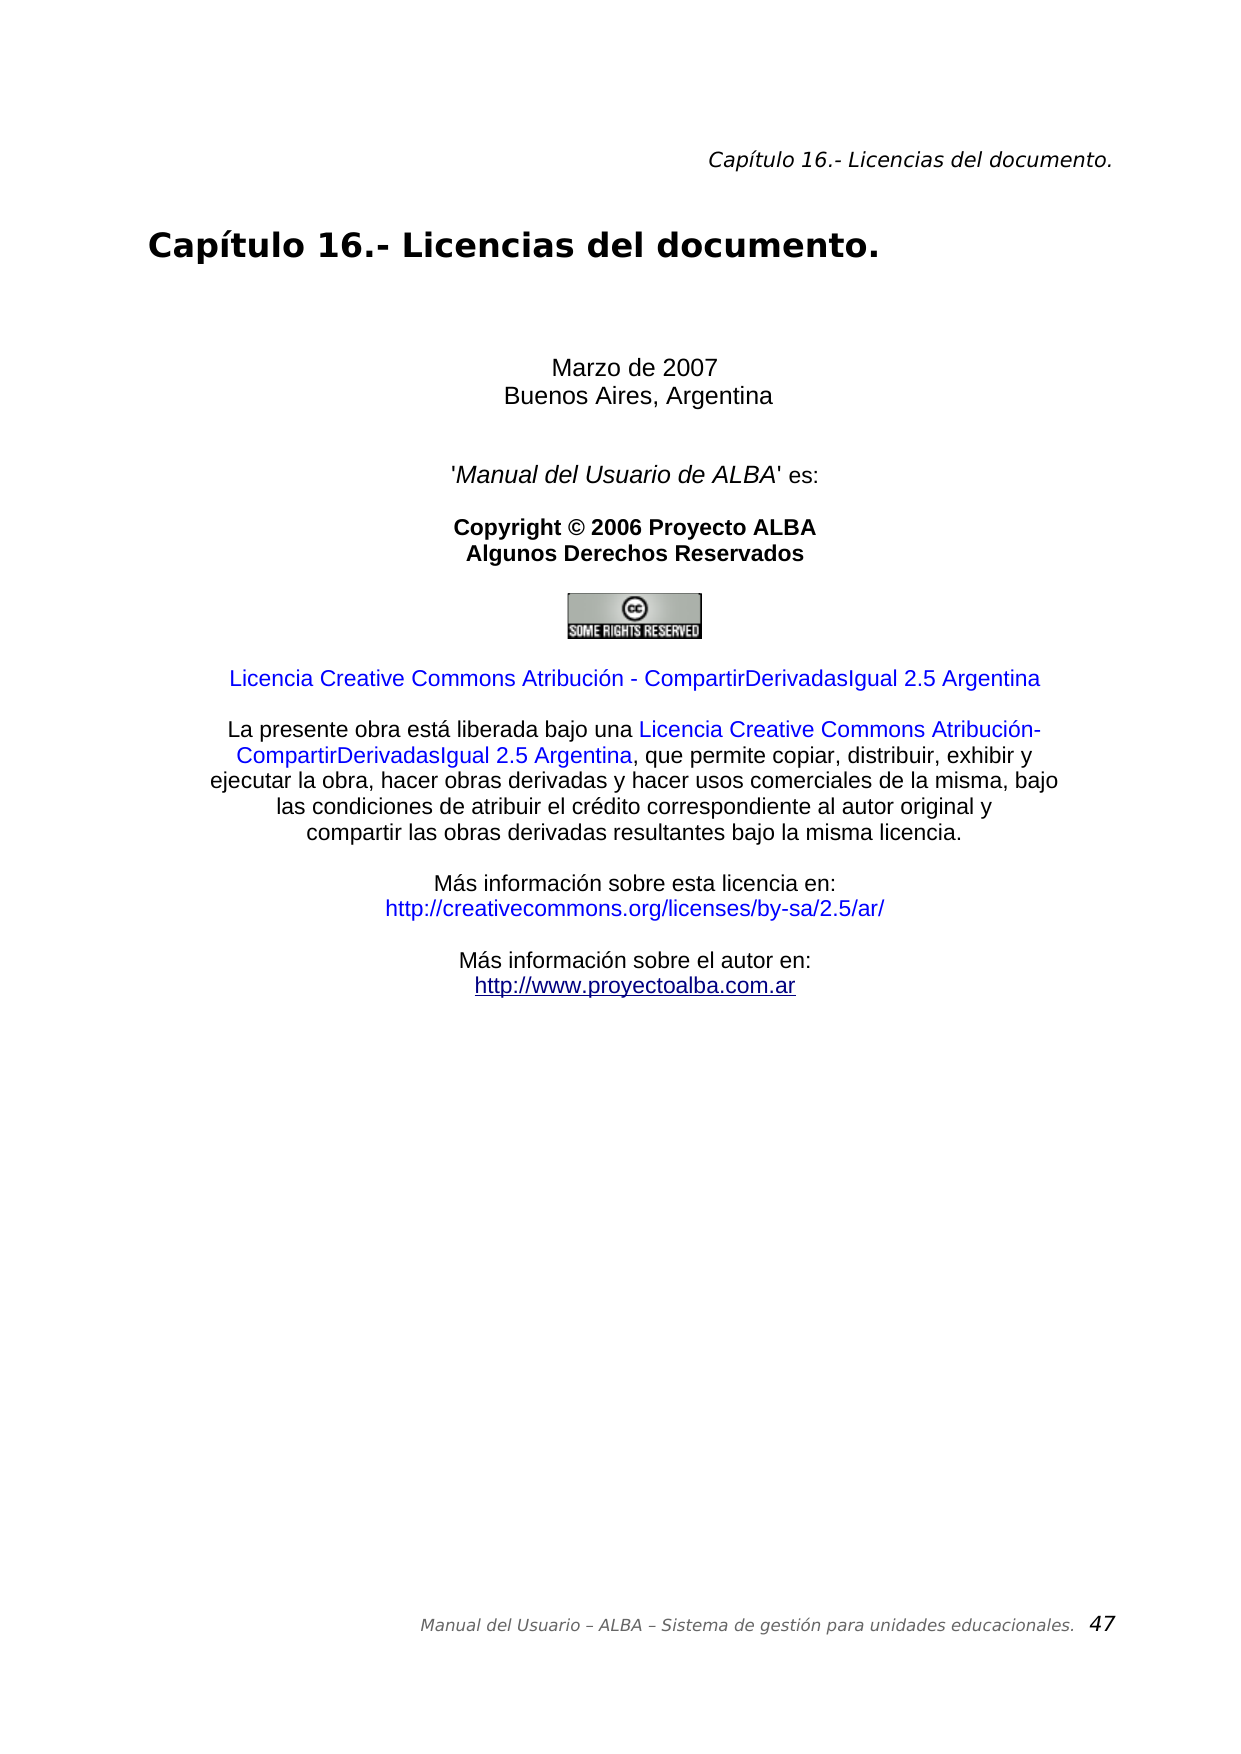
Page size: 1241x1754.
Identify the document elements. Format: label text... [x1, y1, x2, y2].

text compartir las obras derivadas resultantes bajo la misma licencia. [205, 819, 1064, 845]
picture [567, 593, 702, 639]
text Algunos Derechos Reservados [148, 540, 1122, 566]
text La presente obra está liberada bajo una Licencia Creative Commons Atribución-CompartirDerivadasIgual 2.5 Argentina, que permite copiar, distribuir, exhibir y ejecutar la obra, hacer obras derivadas y hacer usos comerciales de la misma, bajo las condiciones de atribuir el crédito correspondiente al autor original y [205, 717, 1064, 819]
subtitle Capítulo 16.- Licencias del documento. [148, 226, 1122, 265]
text Más información sobre esta licencia en: [148, 870, 1122, 896]
text Más información sobre el autor en: [148, 947, 1122, 973]
text http://creativecommons.org/licenses/by-sa/2.5/ar/ [148, 896, 1122, 922]
text Licencia Creative Commons Atribución - CompartirDerivadasIgual 2.5 Argentina [148, 665, 1122, 691]
text http://www.proyectoalba.com.ar [148, 973, 1122, 998]
text Marzo de 2007 [148, 354, 1122, 382]
text 'Manual del Usuario de ALBA' es: [148, 461, 1122, 489]
text Buenos Aires, Argentina [148, 382, 1122, 410]
text Copyright © 2006 Proyecto ALBA [148, 514, 1122, 540]
